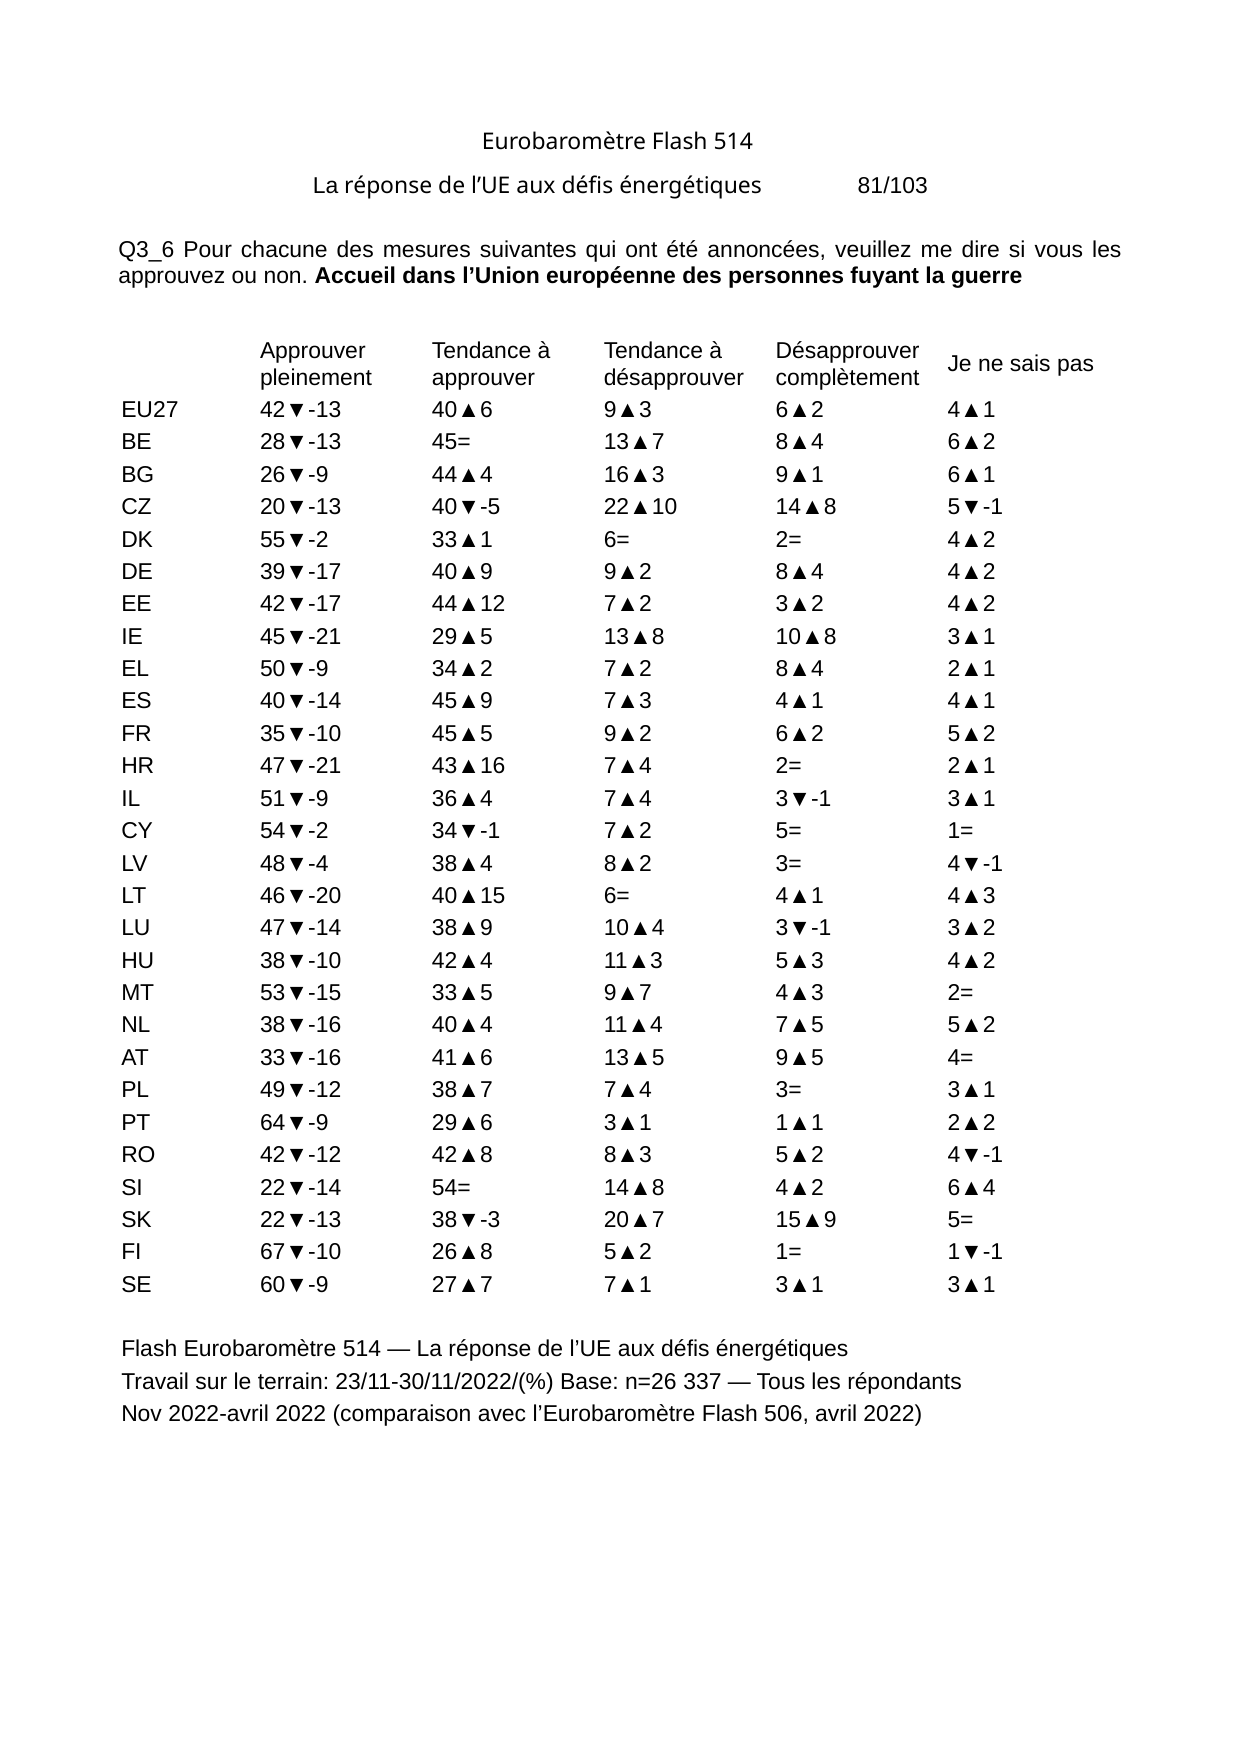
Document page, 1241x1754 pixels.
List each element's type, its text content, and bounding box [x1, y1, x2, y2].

table_cell 14▲8 [601, 1170, 772, 1203]
table_cell 35▼-10 [257, 717, 429, 749]
table_cell 48▼-4 [257, 846, 429, 879]
table_cell LV [118, 846, 257, 879]
table_cell 26▼-9 [257, 458, 429, 490]
table_cell 13▲5 [601, 1041, 772, 1073]
table_cell 4= [944, 1041, 1116, 1073]
table_cell 26▲8 [429, 1235, 601, 1268]
table_cell 7▲3 [601, 685, 772, 717]
table_cell 8▲4 [773, 425, 944, 458]
table_header [118, 334, 257, 393]
table_cell RO [118, 1138, 257, 1170]
table_cell Flash Eurobaromètre 514 — La réponse de l’UE aux défis énergétiques [118, 1333, 1116, 1365]
table_cell 2= [773, 749, 944, 782]
table_cell 40▲4 [429, 1009, 601, 1041]
table_cell 20▼-13 [257, 490, 429, 522]
table_cell 13▲7 [601, 425, 772, 458]
table_cell 7▲2 [601, 814, 772, 846]
table_cell 3▼-1 [773, 782, 944, 814]
table_cell 42▲8 [429, 1138, 601, 1170]
table_cell 4▼-1 [944, 846, 1116, 879]
table_cell 3= [773, 846, 944, 879]
table_cell 9▲2 [601, 717, 772, 749]
table_cell 7▲2 [601, 652, 772, 684]
table_header Je ne sais pas [944, 334, 1116, 393]
table_cell ES [118, 685, 257, 717]
table_cell 6▲1 [944, 458, 1116, 490]
table_cell 1= [773, 1235, 944, 1268]
table_cell 39▼-17 [257, 555, 429, 587]
table_cell 6▲4 [944, 1170, 1116, 1203]
table_cell 7▲2 [601, 587, 772, 620]
table_cell 40▼-5 [429, 490, 601, 522]
table_cell PL [118, 1073, 257, 1106]
table_cell FR [118, 717, 257, 749]
table_cell 42▼-17 [257, 587, 429, 620]
table_cell 33▼-16 [257, 1041, 429, 1073]
table_cell 14▲8 [773, 490, 944, 522]
table_cell 9▲7 [601, 976, 772, 1008]
table_cell 3▲2 [773, 587, 944, 620]
table_cell 45▼-21 [257, 620, 429, 652]
table_cell 4▲3 [773, 976, 944, 1008]
table_cell CY [118, 814, 257, 846]
table_cell 6▲2 [944, 425, 1116, 458]
table_cell DE [118, 555, 257, 587]
table_cell 4▲2 [773, 1170, 944, 1203]
table_cell AT [118, 1041, 257, 1073]
table_cell 7▲5 [773, 1009, 944, 1041]
table_cell 38▲7 [429, 1073, 601, 1106]
table_cell 1▼-1 [944, 1235, 1116, 1268]
text Q3_6 Pour chacune des mesures suivantes qui ont été annoncées, veuillez me dire si vous les approuvez ou non. Accueil dans l’Union européenne des personnes fuyant la guerre [118, 236, 1122, 289]
table_cell 4▲1 [773, 685, 944, 717]
table_cell 3▲1 [944, 782, 1116, 814]
table_cell IE [118, 620, 257, 652]
table_cell 6▲2 [773, 393, 944, 425]
table_cell NL [118, 1009, 257, 1041]
table_cell 8▲4 [773, 652, 944, 684]
table_cell 4▲3 [944, 879, 1116, 911]
table_cell 27▲7 [429, 1268, 601, 1300]
table_cell 11▲3 [601, 944, 772, 976]
table_cell SI [118, 1170, 257, 1203]
table_cell 67▼-10 [257, 1235, 429, 1268]
table_header Tendance à approuver [429, 334, 601, 393]
table_cell 4▲2 [944, 587, 1116, 620]
table_cell 4▲2 [944, 523, 1116, 555]
table_cell HR [118, 749, 257, 782]
table_cell EE [118, 587, 257, 620]
table_cell 29▲5 [429, 620, 601, 652]
table_cell 11▲4 [601, 1009, 772, 1041]
table_cell 4▲1 [944, 685, 1116, 717]
table_cell 6= [601, 879, 772, 911]
table_cell 3= [773, 1073, 944, 1106]
table_cell 34▼-1 [429, 814, 601, 846]
table_cell 1= [944, 814, 1116, 846]
table_cell 9▲5 [773, 1041, 944, 1073]
table_cell EU27 [118, 393, 257, 425]
table_cell 2▲1 [944, 652, 1116, 684]
table_cell 3▲1 [773, 1268, 944, 1300]
table_cell 40▲15 [429, 879, 601, 911]
table_cell 1▲1 [773, 1106, 944, 1138]
table_cell 40▲9 [429, 555, 601, 587]
table_cell 4▲2 [944, 944, 1116, 976]
table_cell 60▼-9 [257, 1268, 429, 1300]
table_cell 8▲2 [601, 846, 772, 879]
table_cell 53▼-15 [257, 976, 429, 1008]
table_cell 22▼-14 [257, 1170, 429, 1203]
table_cell 47▼-14 [257, 911, 429, 944]
table_cell 10▲4 [601, 911, 772, 944]
table_cell [944, 1300, 1116, 1332]
table_cell 33▲1 [429, 523, 601, 555]
table_cell 3▲1 [944, 1073, 1116, 1106]
table_cell 4▲2 [944, 555, 1116, 587]
table_cell 3▲1 [944, 1268, 1116, 1300]
table_header Désapprouver complètement [773, 334, 944, 393]
table_cell 42▲4 [429, 944, 601, 976]
table_cell 9▲3 [601, 393, 772, 425]
table_cell LT [118, 879, 257, 911]
table_header Tendance à désapprouver [601, 334, 772, 393]
table_cell 6▲2 [773, 717, 944, 749]
table_cell 5▲2 [773, 1138, 944, 1170]
table_cell 54▼-2 [257, 814, 429, 846]
table_cell 44▲4 [429, 458, 601, 490]
table_cell 54= [429, 1170, 601, 1203]
table_cell 15▲9 [773, 1203, 944, 1235]
table_cell CZ [118, 490, 257, 522]
table_cell 64▼-9 [257, 1106, 429, 1138]
table_cell 42▼-13 [257, 393, 429, 425]
table_cell 3▲1 [944, 620, 1116, 652]
table_cell BG [118, 458, 257, 490]
table_cell 16▲3 [601, 458, 772, 490]
table_cell 42▼-12 [257, 1138, 429, 1170]
table_cell BE [118, 425, 257, 458]
table_cell 51▼-9 [257, 782, 429, 814]
table_cell Nov 2022-avril 2022 (comparaison avec l’Eurobaromètre Flash 506, avril 2022) [118, 1397, 1116, 1429]
table_cell 47▼-21 [257, 749, 429, 782]
table_cell 44▲12 [429, 587, 601, 620]
table_cell IL [118, 782, 257, 814]
table_cell EL [118, 652, 257, 684]
table_cell 40▼-14 [257, 685, 429, 717]
table_cell 2= [944, 976, 1116, 1008]
table_cell 9▲1 [773, 458, 944, 490]
table_cell 43▲16 [429, 749, 601, 782]
table_cell 2▲2 [944, 1106, 1116, 1138]
table_cell 5= [773, 814, 944, 846]
table_cell 9▲2 [601, 555, 772, 587]
table_cell 45= [429, 425, 601, 458]
table_cell 13▲8 [601, 620, 772, 652]
table_cell 55▼-2 [257, 523, 429, 555]
table_cell [118, 1300, 257, 1332]
table_cell 28▼-13 [257, 425, 429, 458]
table_cell 3▼-1 [773, 911, 944, 944]
table_cell 38▲9 [429, 911, 601, 944]
table_cell 8▲4 [773, 555, 944, 587]
table_cell 22▲10 [601, 490, 772, 522]
table_cell FI [118, 1235, 257, 1268]
table_cell 5▲2 [601, 1235, 772, 1268]
table_cell 22▼-13 [257, 1203, 429, 1235]
table_cell [773, 1300, 944, 1332]
table_cell 20▲7 [601, 1203, 772, 1235]
table_cell 34▲2 [429, 652, 601, 684]
table_cell LU [118, 911, 257, 944]
table_cell 40▲6 [429, 393, 601, 425]
table_cell 3▲1 [601, 1106, 772, 1138]
table_cell 7▲4 [601, 1073, 772, 1106]
table_cell 50▼-9 [257, 652, 429, 684]
table_cell 38▼-3 [429, 1203, 601, 1235]
table_cell [429, 1300, 601, 1332]
table_cell 8▲3 [601, 1138, 772, 1170]
table_cell HU [118, 944, 257, 976]
table_cell 36▲4 [429, 782, 601, 814]
table_cell 41▲6 [429, 1041, 601, 1073]
table_header Approuver pleinement [257, 334, 429, 393]
table_cell 6= [601, 523, 772, 555]
table_cell PT [118, 1106, 257, 1138]
table_cell 38▲4 [429, 846, 601, 879]
table_cell 49▼-12 [257, 1073, 429, 1106]
table_cell 2▲1 [944, 749, 1116, 782]
table_cell 7▲1 [601, 1268, 772, 1300]
table_cell 5= [944, 1203, 1116, 1235]
table_cell MT [118, 976, 257, 1008]
table_cell 38▼-16 [257, 1009, 429, 1041]
table_cell [257, 1300, 429, 1332]
table_cell 5▲3 [773, 944, 944, 976]
table_cell 2= [773, 523, 944, 555]
table_cell 4▼-1 [944, 1138, 1116, 1170]
table_cell 46▼-20 [257, 879, 429, 911]
table_cell 5▼-1 [944, 490, 1116, 522]
table_cell 5▲2 [944, 717, 1116, 749]
table_cell 5▲2 [944, 1009, 1116, 1041]
table_cell SE [118, 1268, 257, 1300]
table_cell 3▲2 [944, 911, 1116, 944]
table_cell 4▲1 [773, 879, 944, 911]
table_cell 7▲4 [601, 782, 772, 814]
table_cell 45▲9 [429, 685, 601, 717]
table_cell 29▲6 [429, 1106, 601, 1138]
table_cell 45▲5 [429, 717, 601, 749]
table_cell SK [118, 1203, 257, 1235]
table_cell 38▼-10 [257, 944, 429, 976]
table_cell Travail sur le terrain: 23/11-30/11/2022/(%) Base: n=26 337 — Tous les répondants [118, 1365, 1116, 1397]
table_cell 33▲5 [429, 976, 601, 1008]
table_cell [601, 1300, 772, 1332]
table_cell 4▲1 [944, 393, 1116, 425]
table_cell 10▲8 [773, 620, 944, 652]
table_cell 7▲4 [601, 749, 772, 782]
table_cell DK [118, 523, 257, 555]
